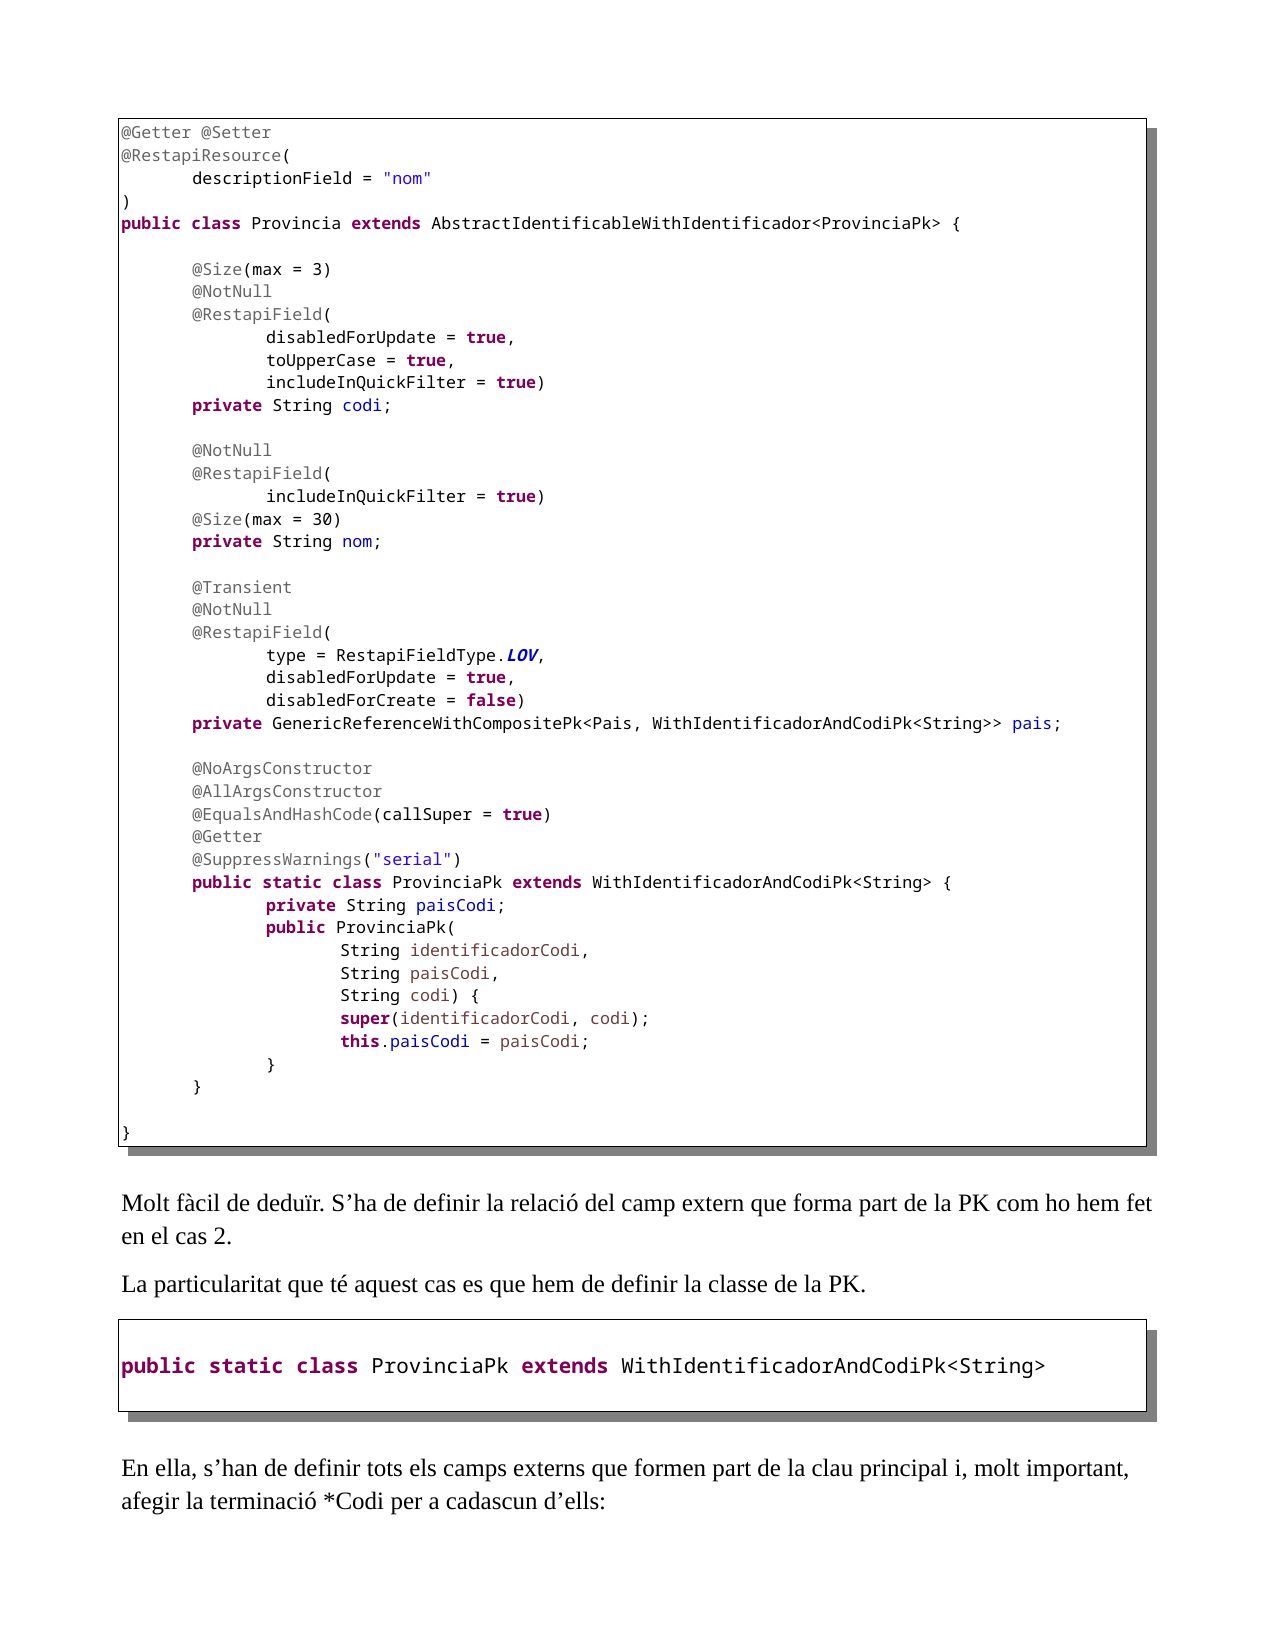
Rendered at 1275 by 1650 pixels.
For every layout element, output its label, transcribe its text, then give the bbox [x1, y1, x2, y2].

text public static class ProvinciaPk extends WithIdentificadorAndCodiPk<String> { [119, 867, 1146, 890]
text public ProvinciaPk( [119, 913, 1146, 936]
text @RestapiResource( [119, 141, 1146, 163]
text @RestapiField( [119, 618, 1146, 640]
text @Size(max = 30) [119, 504, 1146, 527]
text private String nom; [119, 527, 1146, 553]
text public static class ProvinciaPk extends WithIdentificadorAndCodiPk<String> [119, 1348, 1146, 1379]
text @Getter [119, 822, 1146, 845]
text String codi) { [119, 981, 1146, 1004]
text @NotNull [119, 595, 1146, 618]
text @SuppressWarnings("serial") [119, 845, 1146, 867]
text En ella, s’han de definir tots els camps externs que formen part de la clau principal i, molt important, afegir la terminació *Codi per a cadascun d’ells: [118, 1453, 1157, 1518]
text disabledForUpdate = true, [119, 322, 1146, 345]
text } [119, 1072, 1146, 1098]
text @RestapiField( [119, 459, 1146, 481]
text @NotNull [119, 436, 1146, 459]
text type = RestapiFieldType.LOV, [119, 640, 1146, 663]
text super(identificadorCodi, codi); [119, 1004, 1146, 1026]
text @Size(max = 3) [119, 254, 1146, 277]
text String paisCodi, [119, 958, 1146, 981]
text disabledForCreate = false) [119, 686, 1146, 708]
text includeInQuickFilter = true) [119, 481, 1146, 504]
text private String paisCodi; [119, 890, 1146, 913]
text @EqualsAndHashCode(callSuper = true) [119, 799, 1146, 822]
text descriptionField = "nom" [119, 163, 1146, 186]
text @Getter @Setter [119, 119, 1146, 141]
text private GenericReferenceWithCompositePk<Pais, WithIdentificadorAndCodiPk<String>> pais; [119, 708, 1146, 734]
text public class Provincia extends AbstractIdentificableWithIdentificador<ProvinciaPk> { [119, 209, 1146, 235]
text } [119, 1049, 1146, 1072]
text Molt fàcil de deduïr. S’ha de definir la relació del camp extern que forma part de la PK com ho hem fet en el cas 2. [118, 1188, 1157, 1250]
text @NoArgsConstructor [119, 754, 1146, 777]
text String identificadorCodi, [119, 936, 1146, 958]
text disabledForUpdate = true, [119, 663, 1146, 686]
text @NotNull [119, 277, 1146, 300]
text ) [119, 186, 1146, 209]
text La particularitat que té aquest cas es que hem de definir la classe de la PK. [118, 1266, 1157, 1300]
text toUpperCase = true, [119, 345, 1146, 368]
text private String codi; [119, 391, 1146, 416]
text this.paisCodi = paisCodi; [119, 1026, 1146, 1049]
text @Transient [119, 572, 1146, 595]
text } [119, 1117, 1146, 1146]
text @AllArgsConstructor [119, 777, 1146, 799]
text @RestapiField( [119, 300, 1146, 322]
text includeInQuickFilter = true) [119, 368, 1146, 391]
